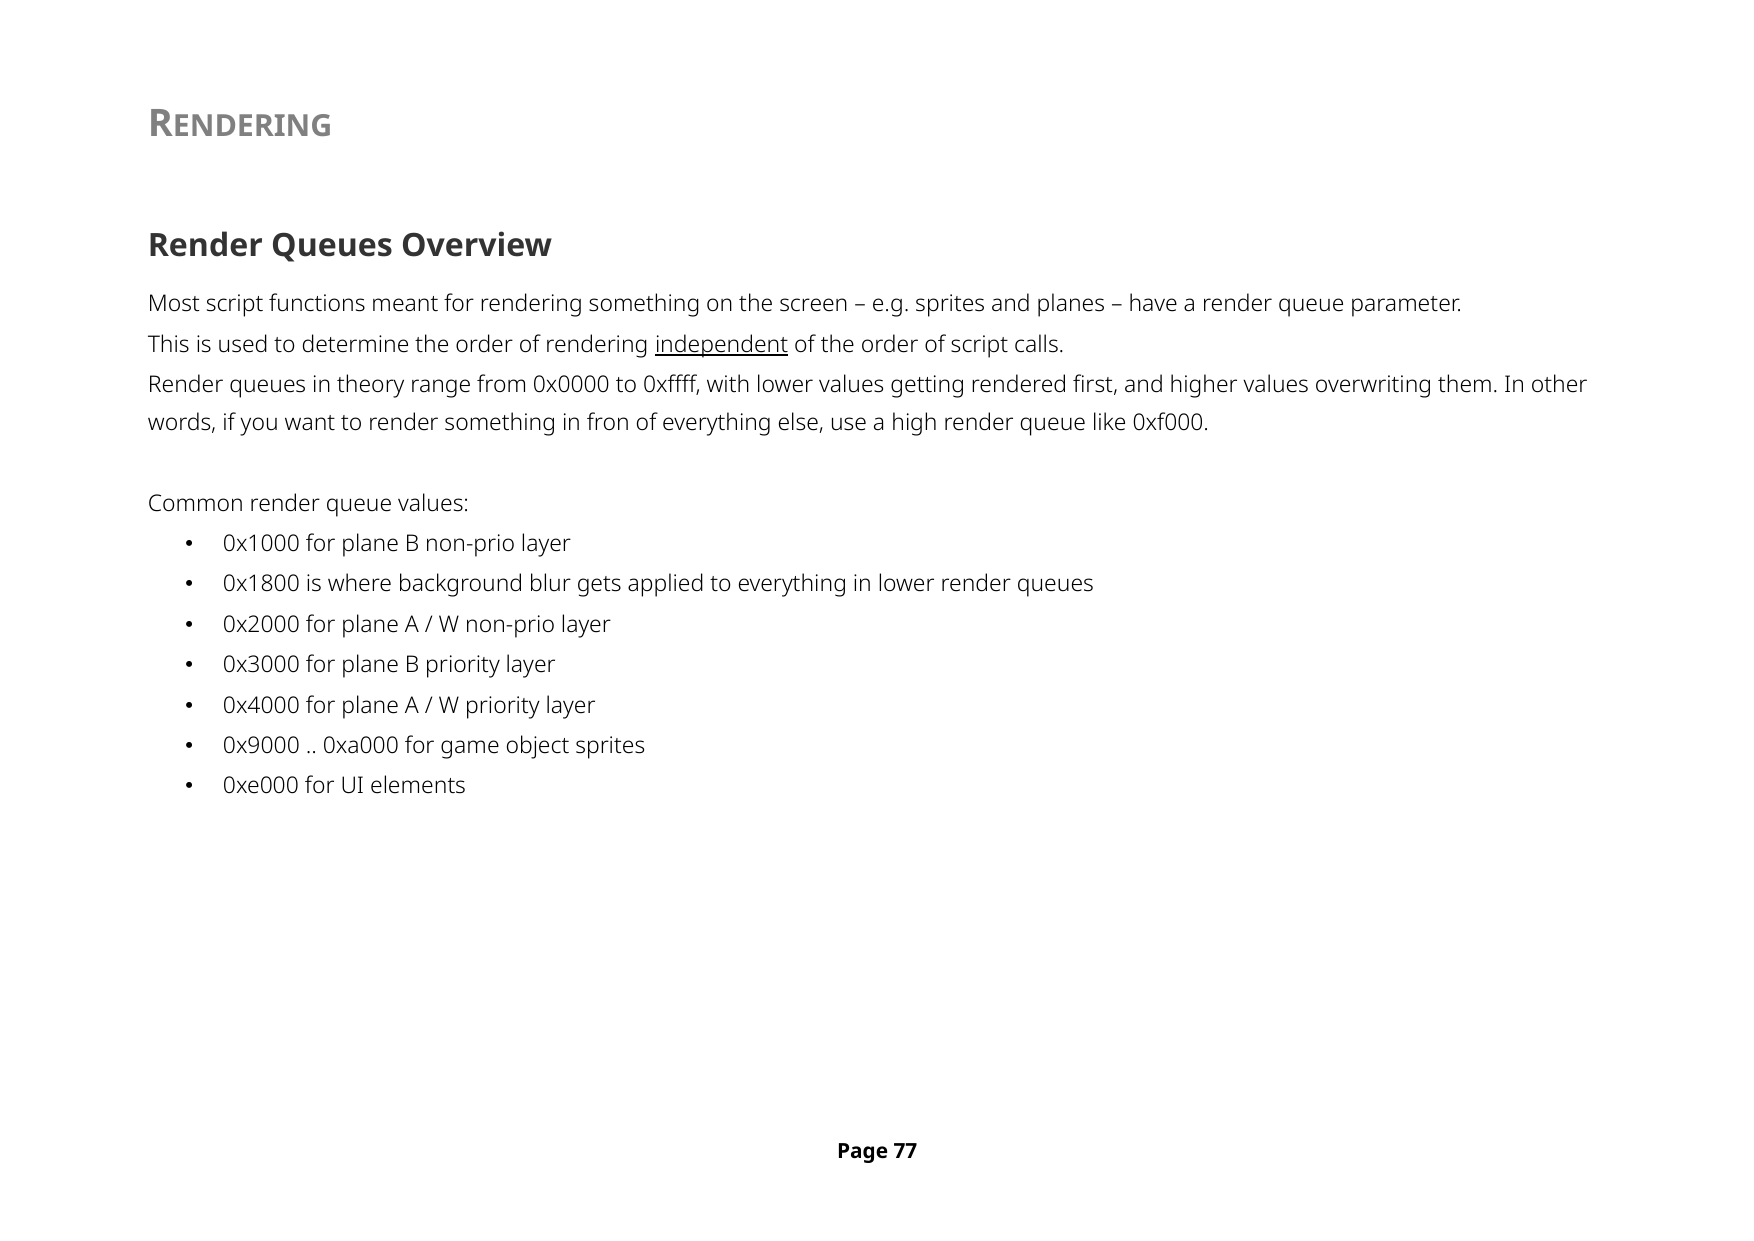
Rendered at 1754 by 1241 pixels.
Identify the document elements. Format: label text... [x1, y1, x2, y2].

text This is used to determine the order of rendering independent of the order of script calls. [148, 328, 1606, 359]
list 0x3000 for plane B priority layer [185, 648, 1606, 679]
list 0x1800 is where background blur gets applied to everything in lower render queues [185, 567, 1606, 599]
list 0x2000 for plane A / W non-prio layer [185, 608, 1606, 639]
list 0xe000 for UI elements [185, 769, 1606, 801]
list 0x9000 .. 0xa000 for game object sprites [185, 729, 1606, 760]
subtitle Rendering [148, 96, 1606, 147]
list 0x4000 for plane A / W priority layer [185, 689, 1606, 720]
list 0x1000 for plane B non-prio layer [185, 527, 1606, 558]
text Render queues in theory range from 0x0000 to 0xffff, with lower values getting rendered first, and higher values overwriting them. In other words, if you want to render something in fron of everything else, use a high render queue like 0xf000. [148, 368, 1606, 437]
text Common render queue values: [148, 487, 1606, 518]
text Most script functions meant for rendering something on the screen – e.g. sprites and planes – have a render queue parameter. [148, 287, 1606, 319]
subtitle Render Queues Overview [148, 222, 1606, 266]
